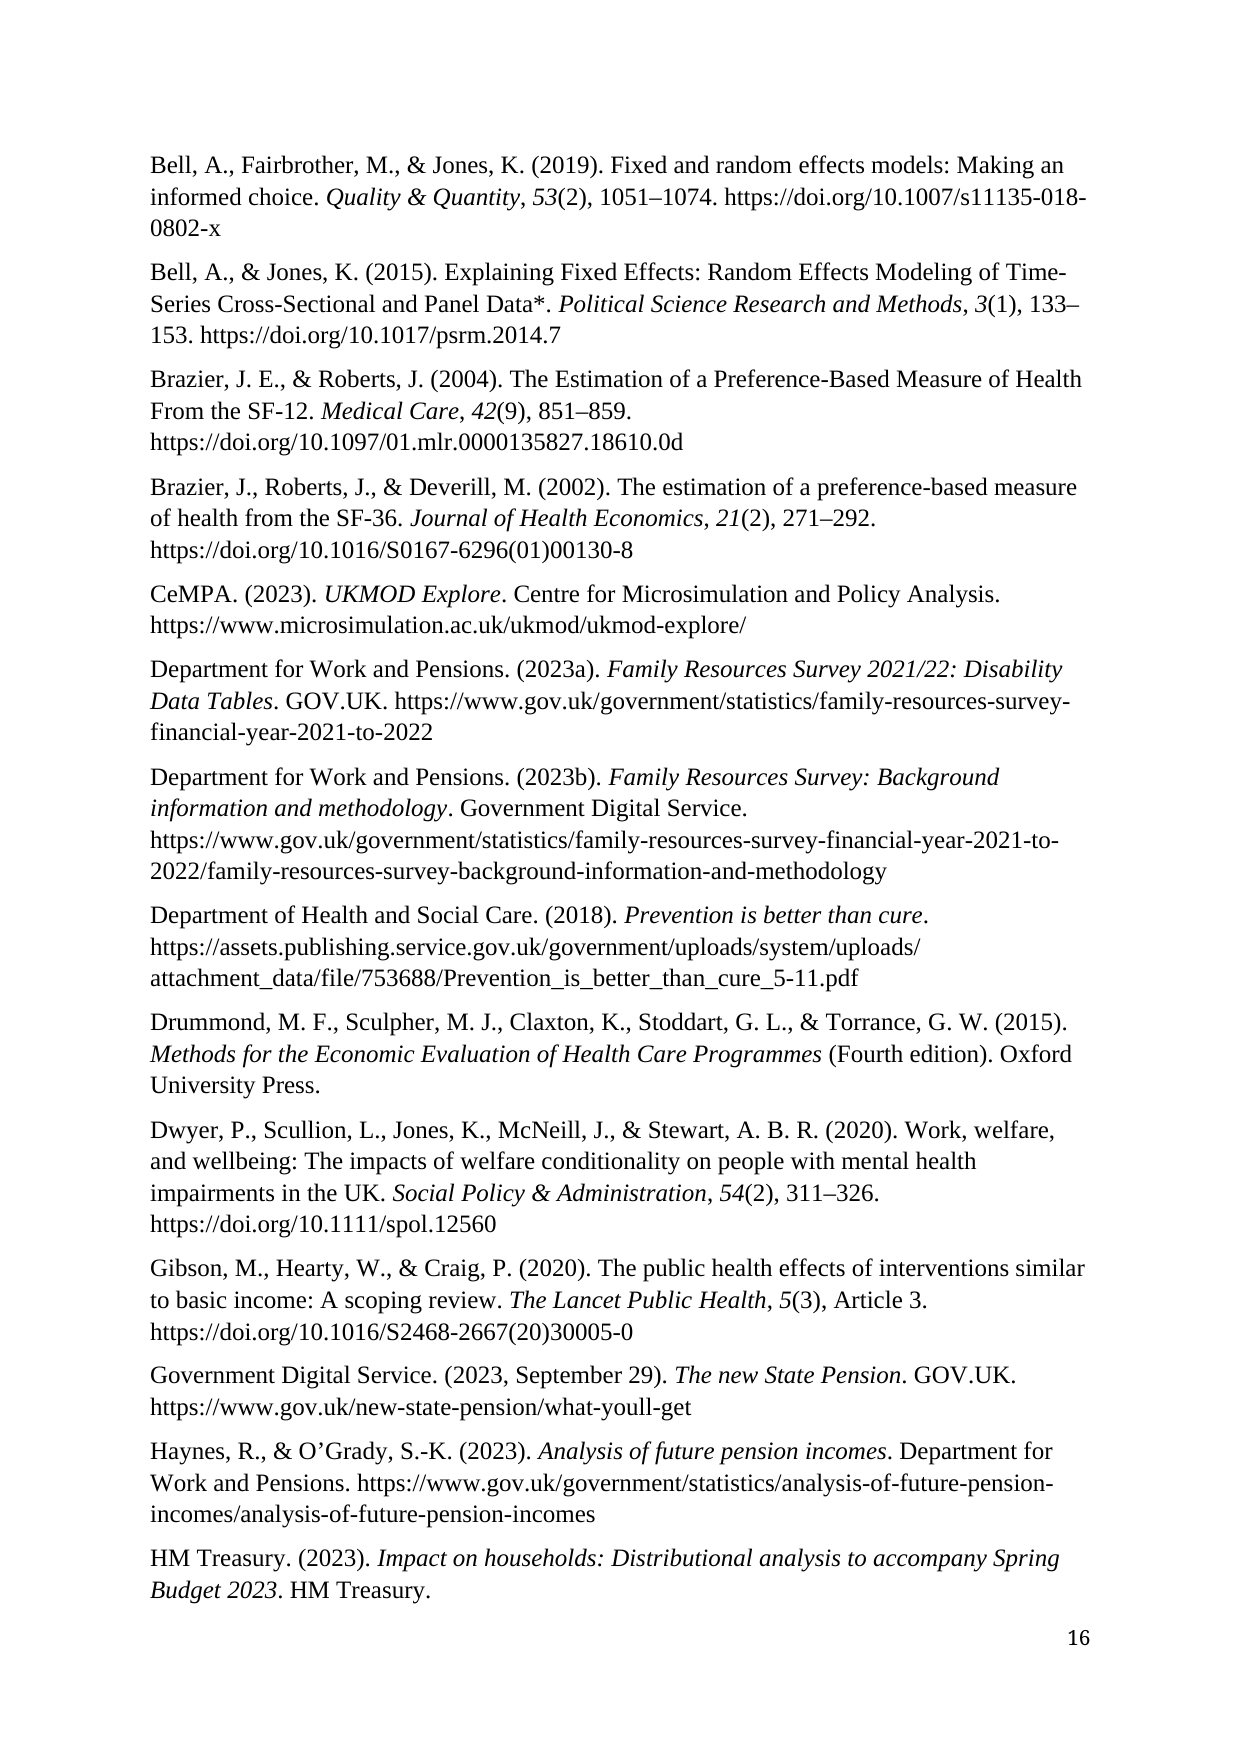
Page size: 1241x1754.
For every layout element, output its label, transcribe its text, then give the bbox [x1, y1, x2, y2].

text Haynes, R., & O’Grady, S.-K. (2023). Analysis of future pension incomes. Department for Work and Pensions. https://www.gov.uk/government/statistics/analysis-of-future-pension-incomes/analysis-of-future-pension-incomes [150, 1436, 1090, 1528]
text Department for Work and Pensions. (2023b). Family Resources Survey: Background information and methodology. Government Digital Service. https://www.gov.uk/government/statistics/family-resources-survey-financial-year-2021-to-2022/family-resources-survey-background-information-and-methodology [150, 762, 1090, 885]
text Department of Health and Social Care. (2018). Prevention is better than cure. https://assets.publishing.service.gov.uk/government/uploads/system/uploads/attachment_data/file/753688/Prevention_is_better_than_cure_5-11.pdf [150, 900, 1090, 992]
text Brazier, J., Roberts, J., & Deverill, M. (2002). The estimation of a preference-based measure of health from the SF-36. Journal of Health Economics, 21(2), 271–292. https://doi.org/10.1016/S0167-6296(01)00130-8 [150, 472, 1090, 563]
text HM Treasury. (2023). Impact on households: Distributional analysis to accompany Spring Budget 2023. HM Treasury. [150, 1543, 1090, 1604]
text Department for Work and Pensions. (2023a). Family Resources Survey 2021/22: Disability Data Tables. GOV.UK. https://www.gov.uk/government/statistics/family-resources-survey-financial-year-2021-to-2022 [150, 654, 1090, 746]
text Gibson, M., Hearty, W., & Craig, P. (2020). The public health effects of interventions similar to basic income: A scoping review. The Lancet Public Health, 5(3), Article 3. https://doi.org/10.1016/S2468-2667(20)30005-0 [150, 1253, 1090, 1345]
text Government Digital Service. (2023, September 29). The new State Pension. GOV.UK. https://www.gov.uk/new-state-pension/what-youll-get [150, 1361, 1090, 1421]
text CeMPA. (2023). UKMOD Explore. Centre for Microsimulation and Policy Analysis. https://www.microsimulation.ac.uk/ukmod/ukmod-explore/ [150, 579, 1090, 639]
text Dwyer, P., Scullion, L., Jones, K., McNeill, J., & Stewart, A. B. R. (2020). Work, welfare, and wellbeing: The impacts of welfare conditionality on people with mental health impairments in the UK. Social Policy & Administration, 54(2), 311–326. https://doi.org/10.1111/spol.12560 [150, 1115, 1090, 1238]
text Drummond, M. F., Sculpher, M. J., Claxton, K., Stoddart, G. L., & Torrance, G. W. (2015). Methods for the Economic Evaluation of Health Care Programmes (Fourth edition). Oxford University Press. [150, 1007, 1090, 1099]
text Brazier, J. E., & Roberts, J. (2004). The Estimation of a Preference-Based Measure of Health From the SF-12. Medical Care, 42(9), 851–859. https://doi.org/10.1097/01.mlr.0000135827.18610.0d [150, 364, 1090, 456]
text Bell, A., Fairbrother, M., & Jones, K. (2019). Fixed and random effects models: Making an informed choice. Quality & Quantity, 53(2), 1051–1074. https://doi.org/10.1007/s11135-018-0802-x [150, 150, 1090, 242]
text Bell, A., & Jones, K. (2015). Explaining Fixed Effects: Random Effects Modeling of Time-Series Cross-Sectional and Panel Data*. Political Science Research and Methods, 3(1), 133–153. https://doi.org/10.1017/psrm.2014.7 [150, 257, 1090, 349]
